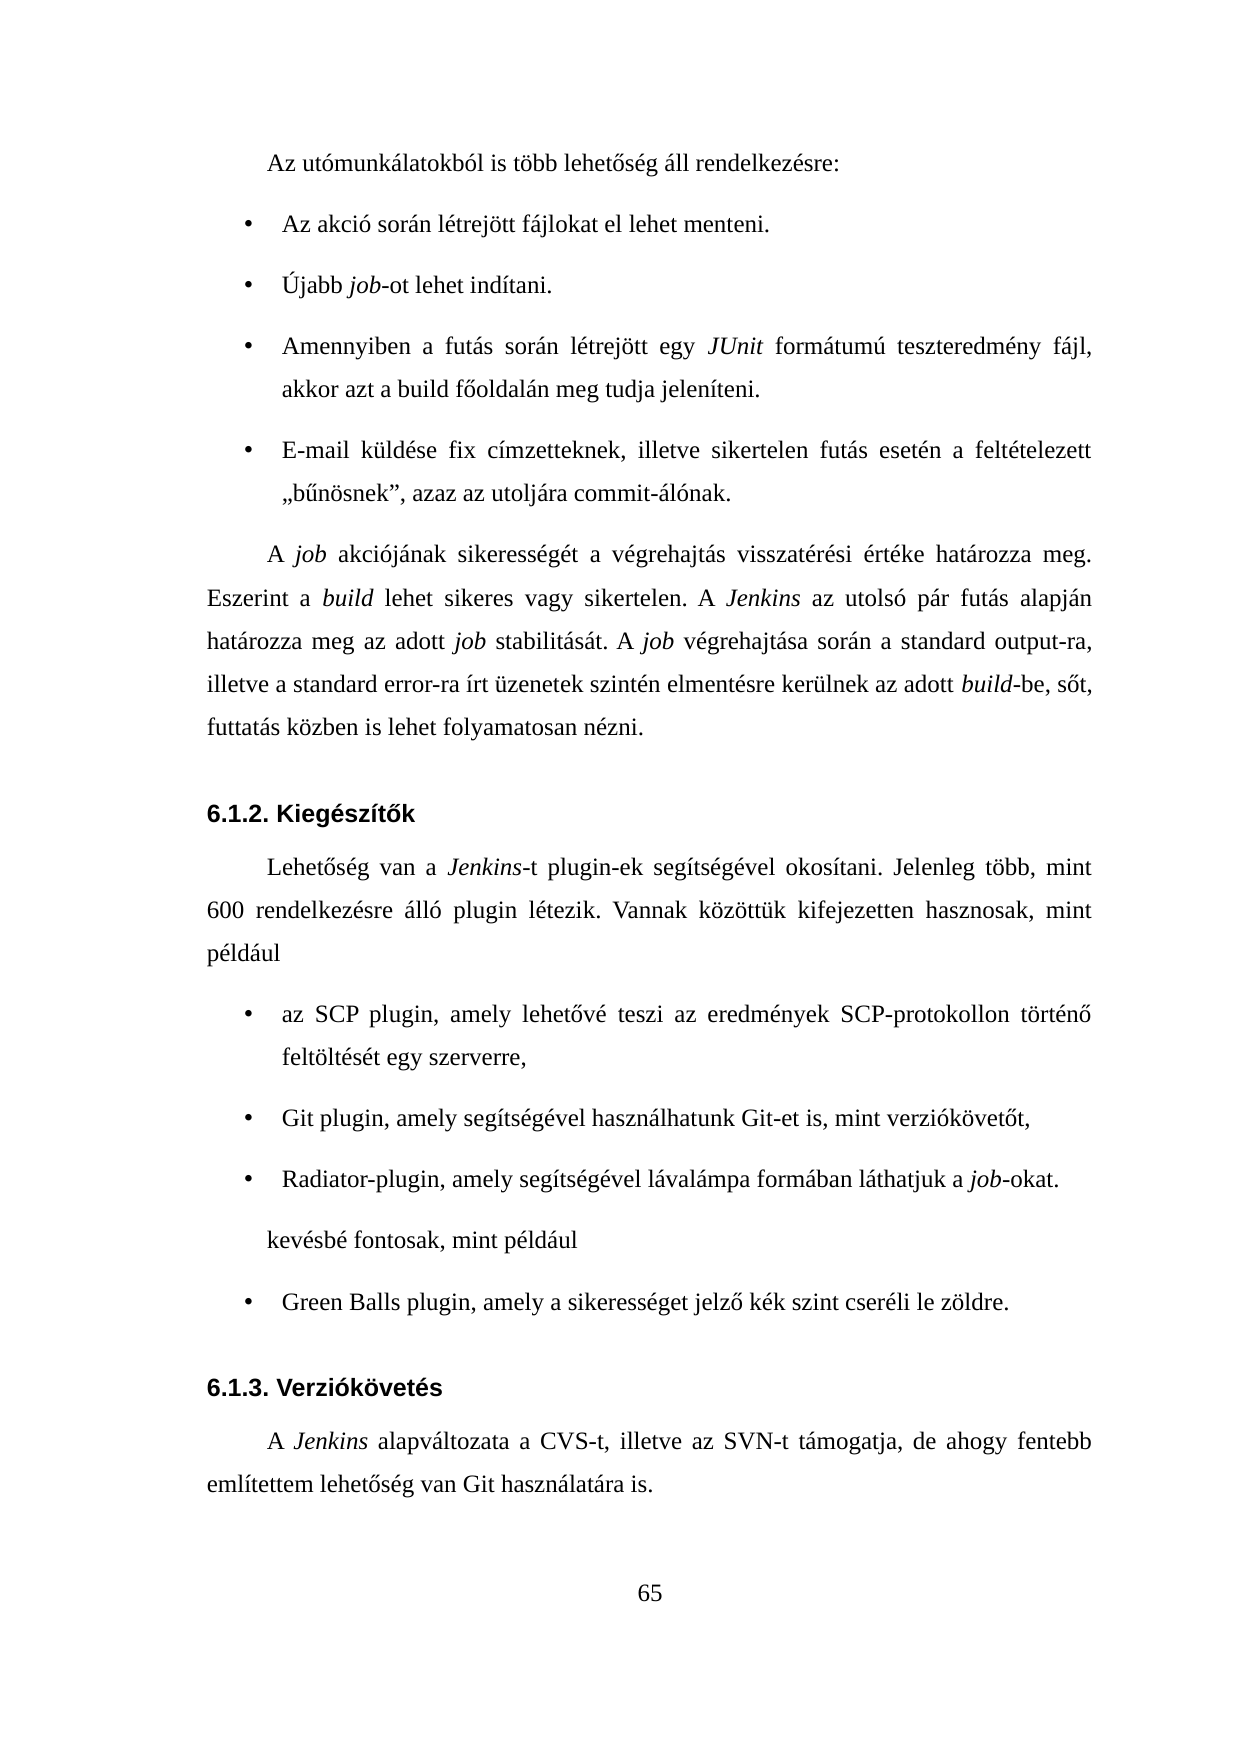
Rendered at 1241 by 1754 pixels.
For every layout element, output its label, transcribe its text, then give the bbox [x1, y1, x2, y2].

text A Jenkins alapváltozata a CVS-t, illetve az SVN-t támogatja, de ahogy fentebb említettem lehetőség van Git használatára is. [207, 1426, 1093, 1498]
list Radiator-plugin, amely segítségével lávalámpa formában láthatjuk a job-okat. [244, 1164, 1093, 1193]
text Az utómunkálatokból is több lehetőség áll rendelkezésre: [207, 148, 1093, 176]
list Az akció során létrejött fájlokat el lehet menteni. [244, 209, 1093, 237]
list Git plugin, amely segítségével használhatunk Git-et is, mint verziókövetőt, [244, 1103, 1093, 1132]
list Újabb job-ot lehet indítani. [244, 270, 1093, 299]
text Lehetőség van a Jenkins-t plugin-ek segítségével okosítani. Jelenleg több, mint 600 rendelkezésre álló plugin létezik. Vannak közöttük kifejezetten hasznosak, mint például [207, 852, 1093, 967]
text kevésbé fontosak, mint például [207, 1226, 1093, 1254]
text A job akciójának sikerességét a végrehajtás visszatérési értéke határozza meg. Eszerint a build lehet sikeres vagy sikertelen. A Jenkins az utolsó pár futás alapján határozza meg az adott job stabilitását. A job végrehajtása során a standard output-ra, illetve a standard error-ra írt üzenetek szintén elmentésre kerülnek az adott build-be, sőt, futtatás közben is lehet folyamatosan nézni. [207, 539, 1093, 741]
list az SCP plugin, amely lehetővé teszi az eredmények SCP-protokollon történő feltöltését egy szerverre, [244, 999, 1093, 1071]
list Amennyiben a futás során létrejött egy JUnit formátumú teszteredmény fájl, akkor azt a build főoldalán meg tudja jeleníteni. [244, 331, 1093, 403]
subtitle Kiegészítők [207, 799, 1093, 827]
list Green Balls plugin, amely a sikerességet jelző kék szint cseréli le zöldre. [244, 1287, 1093, 1315]
subtitle Verziókövetés [207, 1373, 1093, 1402]
list E-mail küldése fix címzetteknek, illetve sikertelen futás esetén a feltételezett „bűnösnek”, azaz az utoljára commit-álónak. [244, 435, 1093, 507]
